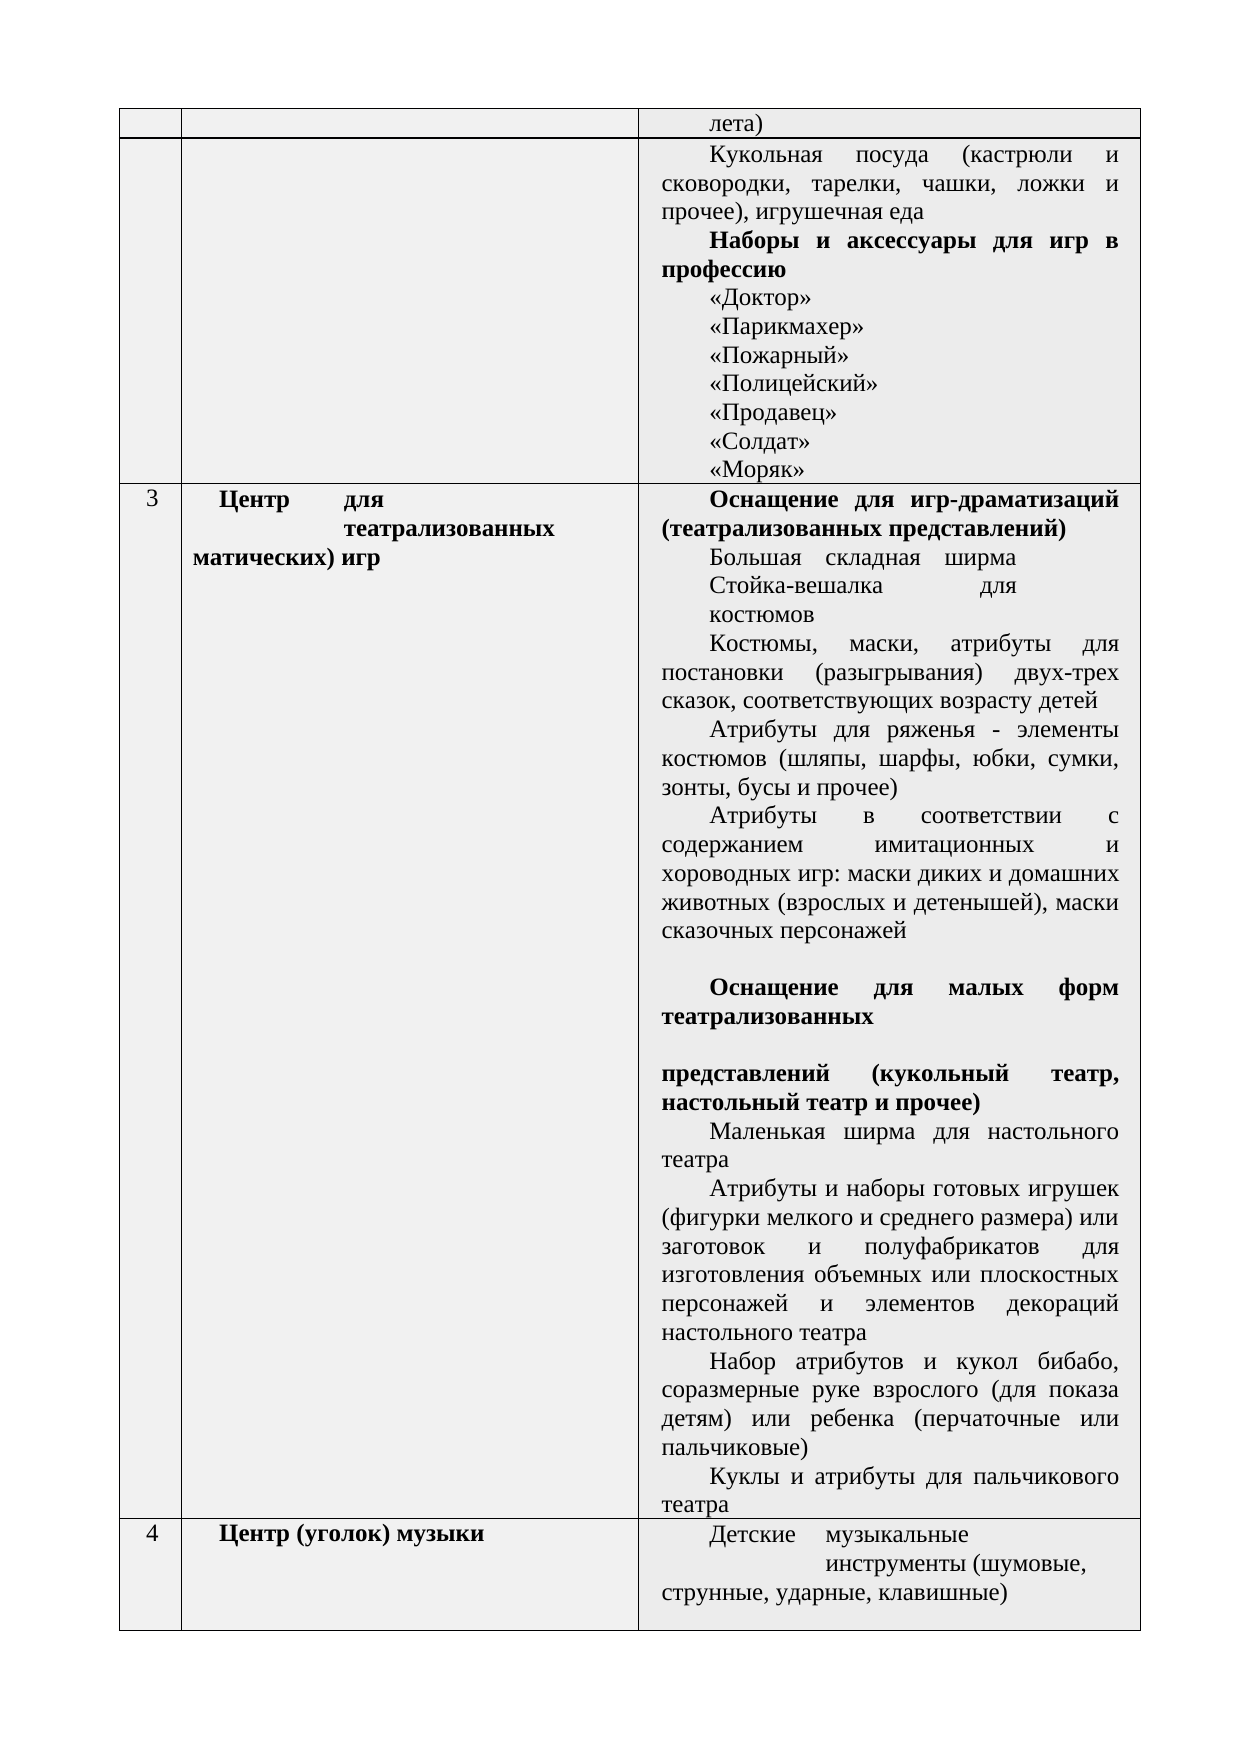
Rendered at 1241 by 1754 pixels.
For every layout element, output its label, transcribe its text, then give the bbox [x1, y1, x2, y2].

table_cell Оснащение для игр-драматизаций (театрализованных представлений) Большая складная ширма Стойка-вешалка для костюмов Костюмы, маски, атрибуты для постановки (разыгрывания) двух-трех сказок, соответствующих возрасту детей Атрибуты для ряженья - элементы костюмов (шляпы, шарфы, юбки, сумки, зонты, бусы и прочее) Атрибуты в соответствии с содержанием имитационных и хороводных игр: маски диких и домашних животных (взрослых и детенышей), маски сказочных персонажей Оснащение для малых форм театрализованных представлений (кукольный театр, настольный театр и прочее) Маленькая ширма для настольного театра Атрибуты и наборы готовых игрушек (фигурки мелкого и среднего размера) или заготовок и полуфабрикатов для изготовления объемных или плоскостных персонажей и элементов декораций настольного театра Набор атрибутов и кукол бибабо, соразмерные руке взрослого (для показа детям) или ребенка (перчаточные или пальчиковые) Куклы и атрибуты для пальчикового театра [639, 484, 1140, 1518]
table_cell Детские музыкальные инструменты (шумовые, струнные, ударные, клавишные) [639, 1519, 1140, 1630]
table_cell [120, 109, 181, 137]
table_header Кукольная посуда (кастрюли и сковородки, тарелки, чашки, ложки и прочее), игрушечная еда Наборы и аксессуары для игр в профессию «Доктор» «Парикмахер» «Пожарный» «Полицейский» «Продавец» «Солдат» «Моряк» [639, 139, 1140, 483]
table_cell 4 [120, 1519, 181, 1630]
table_header [120, 139, 181, 483]
table_cell лета) [639, 109, 1140, 137]
table_cell 3 [120, 484, 181, 1518]
table_cell Центр (уголок) музыки [182, 1519, 638, 1630]
table_header [182, 139, 638, 483]
table_cell Центр для театрализованных матических) игр [182, 484, 638, 1518]
table_cell [182, 109, 638, 137]
